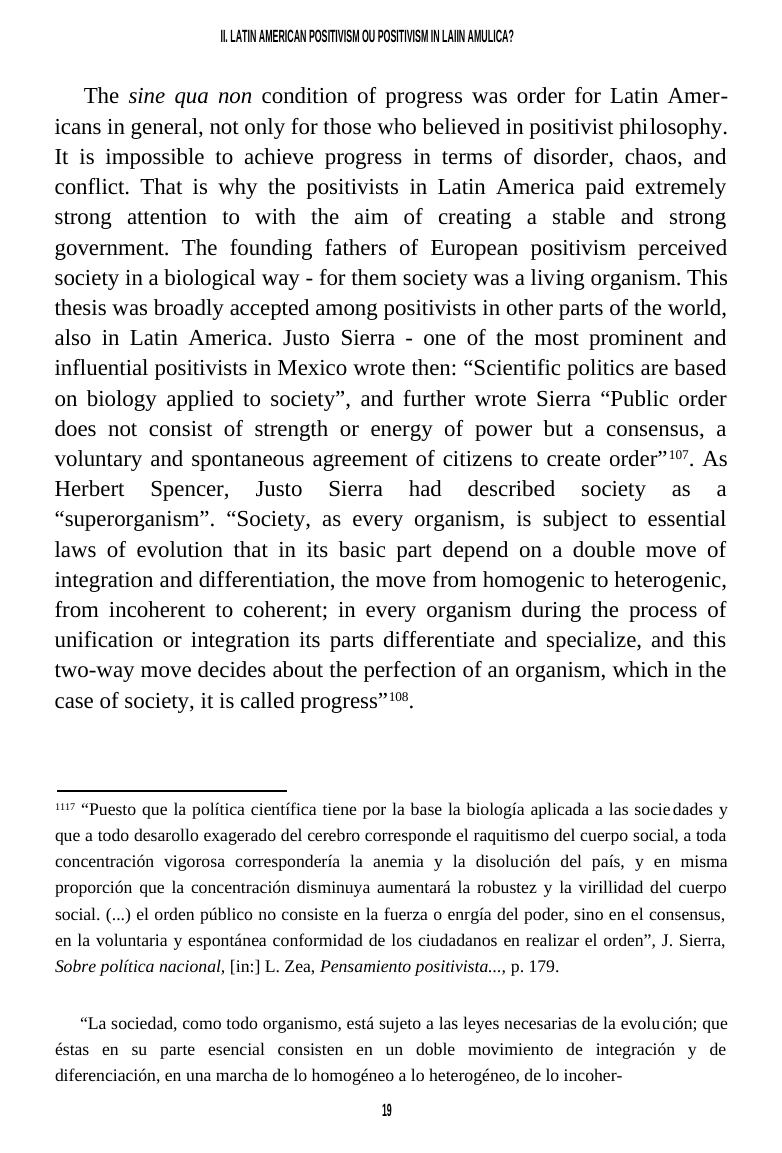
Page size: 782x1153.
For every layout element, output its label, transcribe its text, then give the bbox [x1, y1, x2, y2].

text “La sociedad, como todo organismo, está sujeto a las leyes necesarias de la evolu­ción; que éstas en su parte esencial consisten en un doble movimiento de integración y de diferenciación, en una marcha de lo homogéneo a lo heterogéneo, de lo incoher- [55, 1012, 728, 1085]
text 1117 “Puesto que la política científica tiene por la base la biología aplicada a las socie­dades y que a todo desarollo exagerado del cerebro corresponde el raquitismo del cuerpo social, a toda concentración vigorosa correspondería la anemia y la disolu­ción del país, y en misma proporción que la concentración disminuya aumentará la robustez y la virillidad del cuerpo social. (...) el orden público no consiste en la fuerza o enrgía del poder, sino en el consensus, en la voluntaria y espontánea conformidad de los ciudadanos en realizar el orden”, J. Sierra, Sobre política nacional, [in:] L. Zea, Pensamiento positivista..., p. 179. [55, 799, 728, 976]
text 19 [382, 1099, 399, 1120]
text II. LATIN AMERICAN POSITIVISM OU POSITIVISM IN LAIIN AMULICA? [220, 25, 560, 46]
text The sine qua non condition of progress was order for Latin Amer­icans in general, not only for those who believed in positivist phi­losophy. It is impossible to achieve progress in terms of disorder, chaos, and conflict. That is why the positivists in Latin America paid extremely strong attention to with the aim of creating a stable and strong government. The founding fathers of European positivism perceived society in a biological way - for them society was a liv­ing organism. This thesis was broadly accepted among positivists in other parts of the world, also in Latin America. Justo Sierra - one of the most prominent and influential positivists in Mexico wrote then: “Scientific politics are based on biology applied to society”, and further wrote Sierra “Public order does not consist of strength or energy of power but a consensus, a voluntary and spontaneous agreement of citizens to create order”107. As Herbert Spencer, Justo Sierra had described society as a “superorganism”. “Society, as every organism, is subject to essential laws of evolution that in its basic part depend on a double move of integration and differentiation, the move from homogenic to heterogenic, from incoherent to coherent; in every organism during the process of unification or integration its parts differentiate and specialize, and this two-way move decides about the perfection of an organism, which in the case of society, it is called progress”108. [54, 82, 728, 713]
